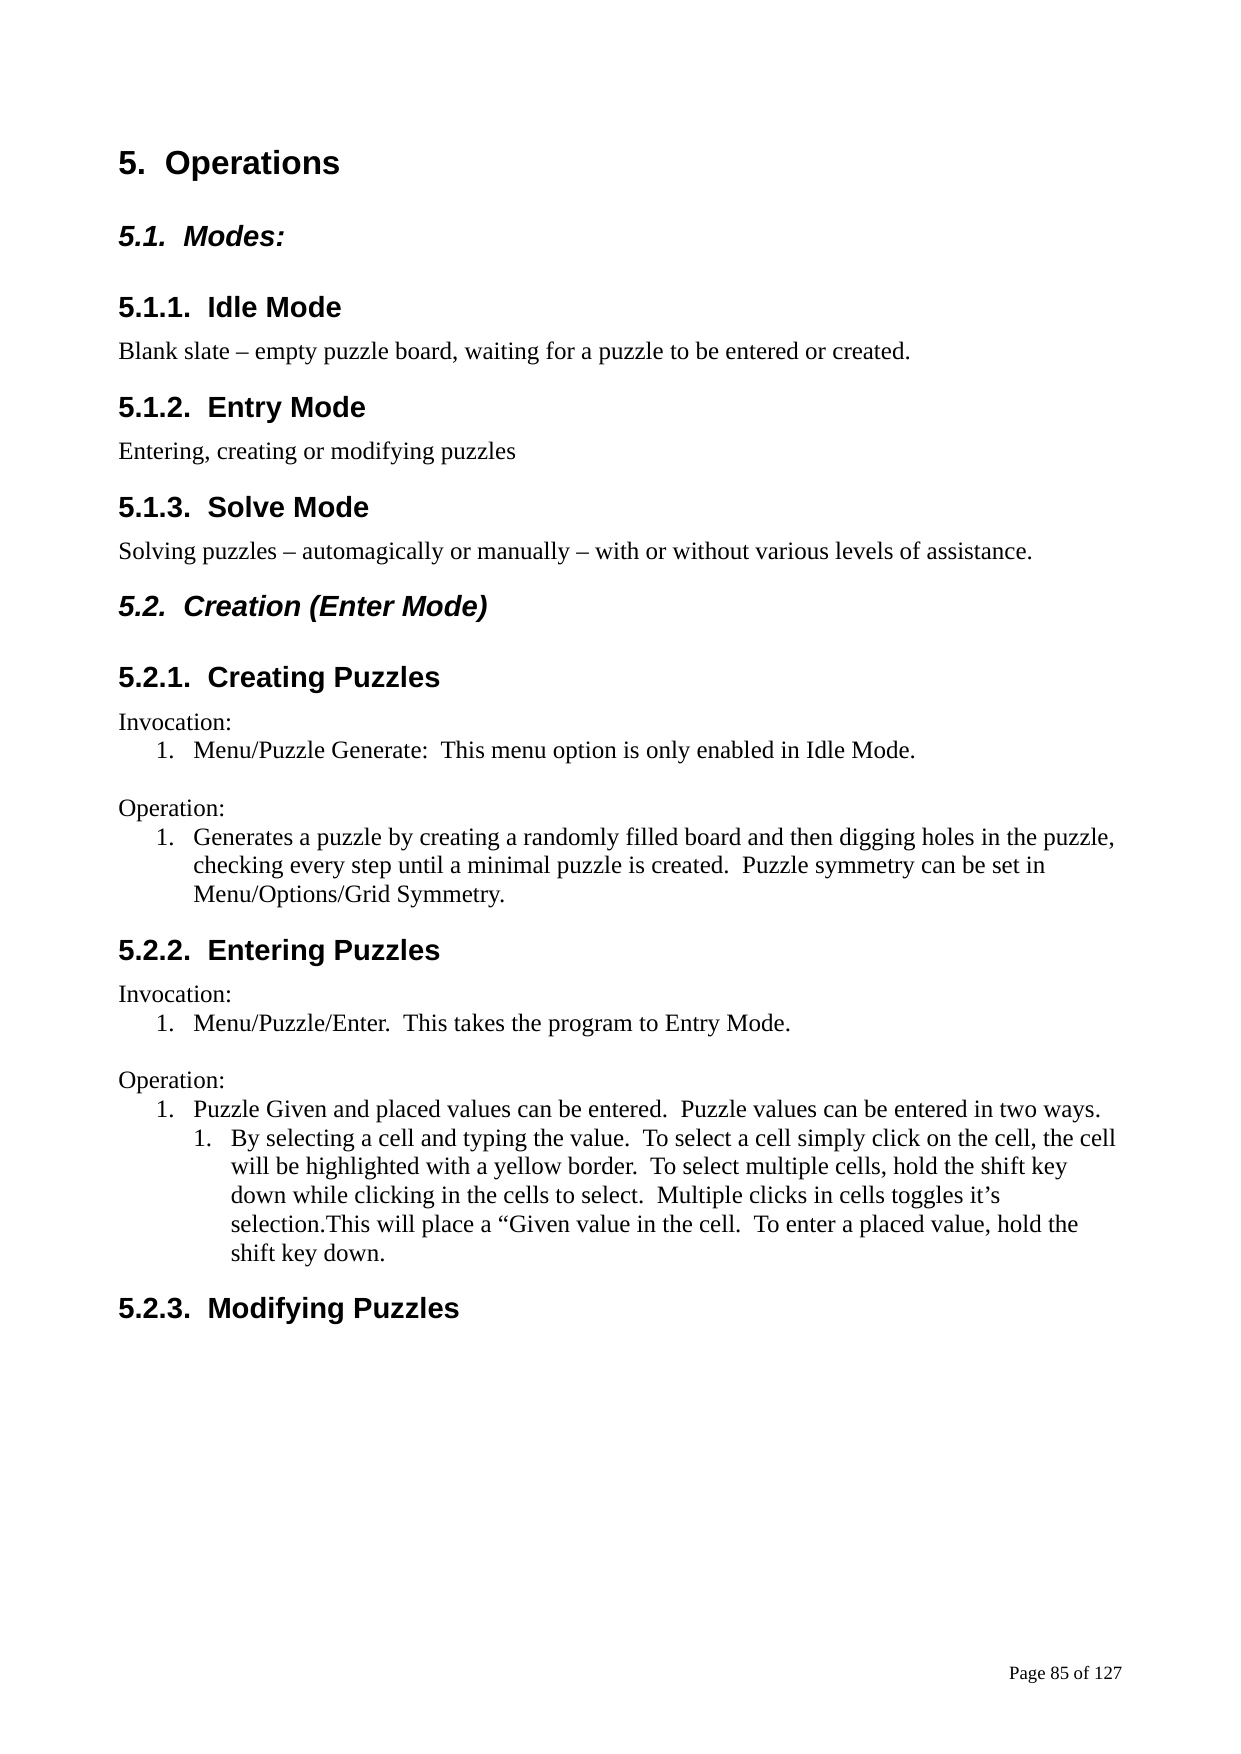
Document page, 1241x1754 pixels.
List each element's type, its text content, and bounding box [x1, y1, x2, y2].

subtitle Operations [118, 143, 1122, 182]
list Generates a puzzle by creating a randomly filled board and then digging holes in the puzzle, checking every step until a minimal puzzle is created. Puzzle symmetry can be set in Menu/Options/Grid Symmetry. [156, 822, 1122, 908]
text Entering, creating or modifying puzzles [118, 436, 1122, 465]
subtitle Modes: [118, 219, 1122, 253]
subtitle Creation (Enter Mode) [118, 589, 1122, 623]
subtitle Solve Mode [118, 490, 1122, 523]
text Blank slate – empty puzzle board, waiting for a puzzle to be entered or created. [118, 336, 1122, 365]
subtitle Entering Puzzles [118, 933, 1122, 966]
text Operation: [118, 1065, 1122, 1094]
text Operation: [118, 793, 1122, 822]
list Menu/Puzzle/Enter. This takes the program to Entry Mode. [156, 1008, 1122, 1036]
subtitle Entry Mode [118, 390, 1122, 423]
list By selecting a cell and typing the value. To select a cell simply click on the cell, the cell will be highlighted with a yellow border. To select multiple cells, hold the shift key down while clicking in the cells to select. Multiple clicks in cells toggles it’s selection.This will place a “Given value in the cell. To enter a placed value, hold the shift key down. [193, 1123, 1122, 1266]
subtitle Creating Puzzles [118, 661, 1122, 694]
list Menu/Puzzle Generate: This menu option is only enabled in Idle Mode. [156, 735, 1122, 764]
text Invocation: [118, 979, 1122, 1008]
subtitle Modifying Puzzles [118, 1291, 1122, 1325]
list Puzzle Given and placed values can be entered. Puzzle values can be entered in two ways. [156, 1094, 1122, 1123]
subtitle Idle Mode [118, 290, 1122, 324]
text Invocation: [118, 707, 1122, 735]
text Solving puzzles – automagically or manually – with or without various levels of assistance. [118, 536, 1122, 564]
